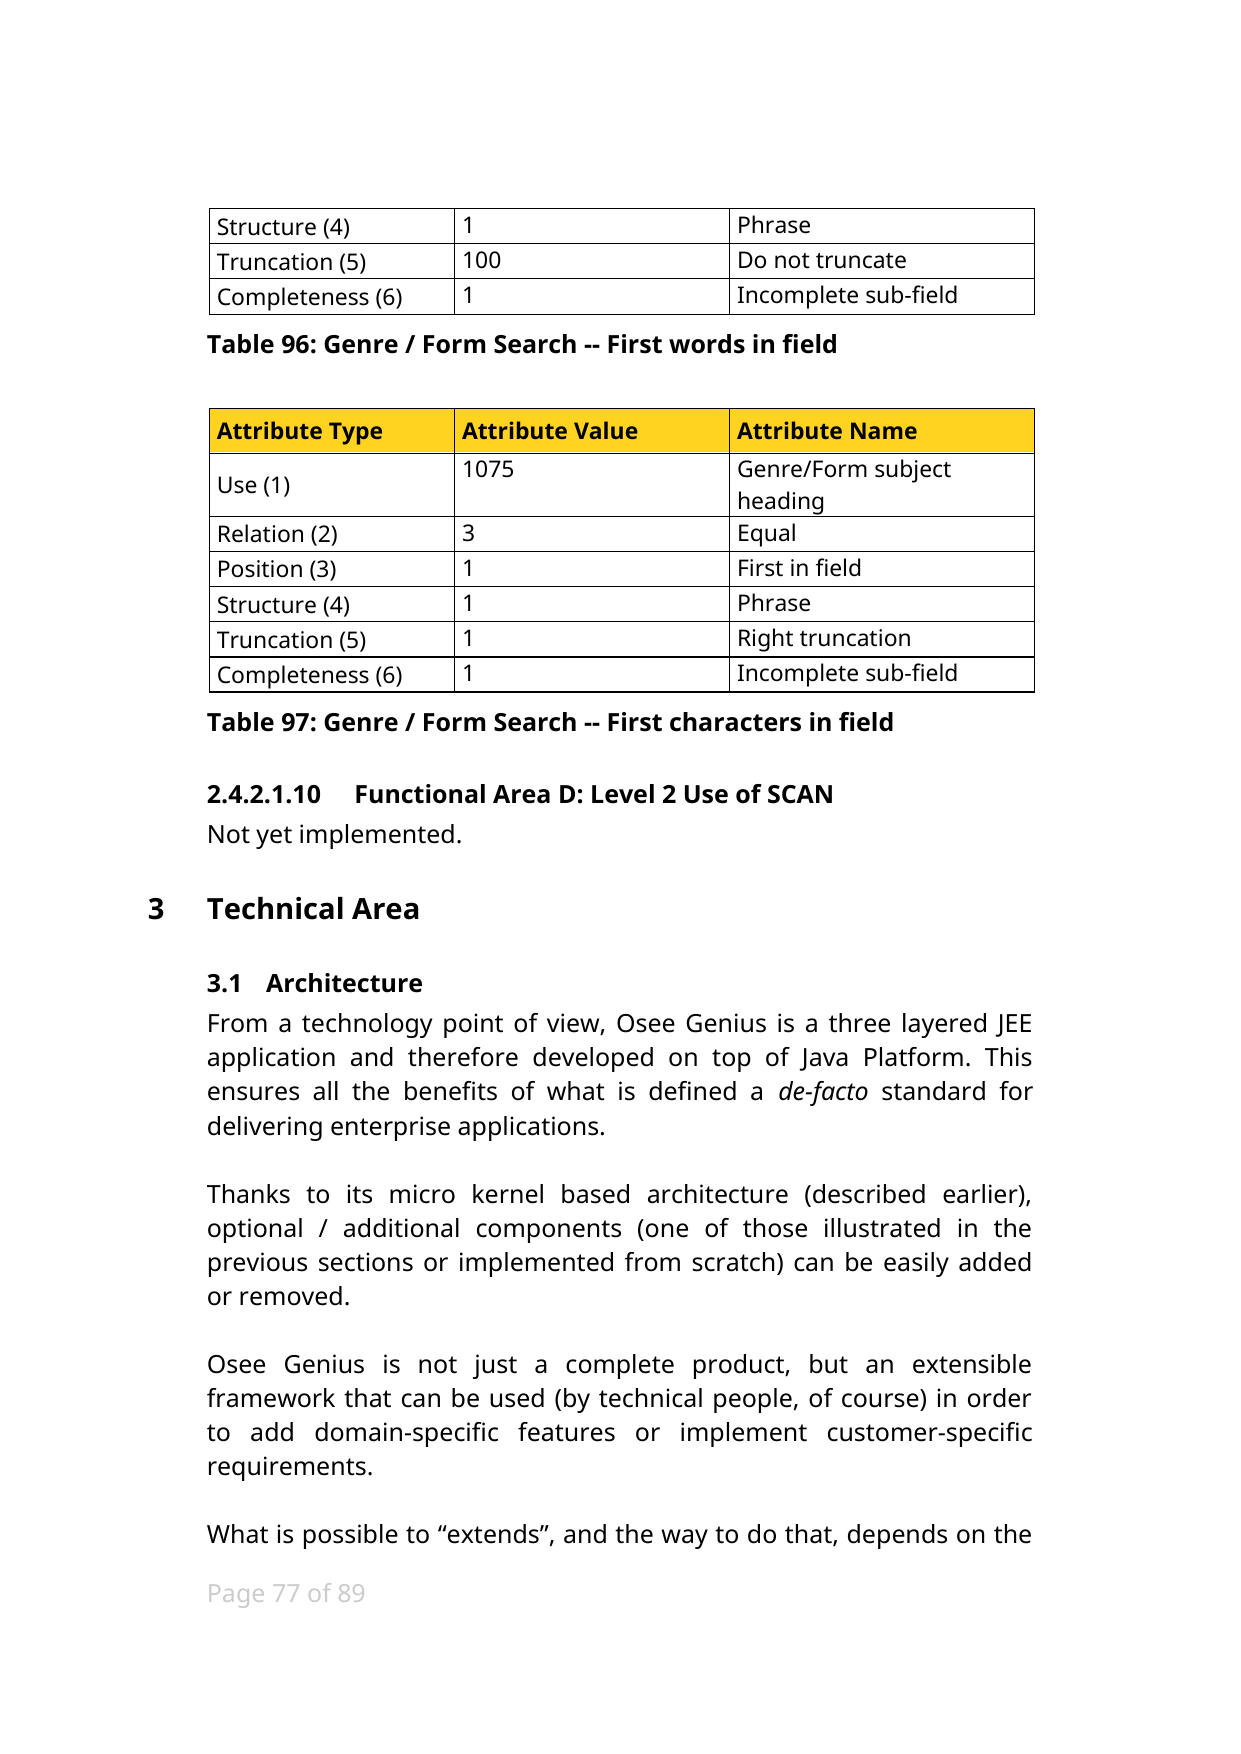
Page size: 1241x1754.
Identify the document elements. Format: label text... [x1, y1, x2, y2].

text Table 96: Genre / Form Search -- First words in field [207, 327, 1033, 361]
subtitle Technical Area [148, 888, 1033, 928]
text What is possible to “extends”, and the way to do that, depends on the [207, 1517, 1033, 1551]
table_cell 1 [455, 587, 729, 621]
table_cell Phrase [730, 209, 1034, 243]
table_cell Use (1) [210, 454, 454, 516]
text Thanks to its micro kernel based architecture (described earlier), optional / additional components (one of those illustrated in the previous sections or implemented from scratch) can be easily added or removed. [207, 1176, 1033, 1312]
subtitle Functional Area D: Level 2 Use of SCAN [207, 777, 1033, 811]
table_cell Structure (4) [210, 209, 454, 243]
table_cell Incomplete sub-field [730, 279, 1034, 313]
table_cell Incomplete sub-field [730, 658, 1034, 691]
table_cell Truncation (5) [210, 622, 454, 656]
table_cell Truncation (5) [210, 244, 454, 278]
subtitle Architecture [207, 966, 1033, 1000]
text Table 97: Genre / Form Search -- First characters in field [207, 705, 1033, 739]
table_header Attribute Value [455, 409, 729, 452]
table_cell 100 [455, 244, 729, 278]
text Osee Genius is not just a complete product, but an extensible framework that can be used (by technical people, of course) in order to add domain-specific features or implement customer-specific requirements. [207, 1347, 1033, 1483]
table_cell Structure (4) [210, 587, 454, 621]
table_cell 3 [455, 517, 729, 551]
table_cell Do not truncate [730, 244, 1034, 278]
table_cell 1075 [455, 454, 729, 516]
table_cell Phrase [730, 587, 1034, 621]
table_cell First in field [730, 552, 1034, 586]
table_cell Genre/Form subject heading [730, 454, 1034, 516]
table_cell 1 [455, 552, 729, 586]
text From a technology point of view, Osee Genius is a three layered JEE application and therefore developed on top of Java Platform. This ensures all the benefits of what is defined a de-facto standard for delivering enterprise applications. [207, 1006, 1033, 1142]
table_header Attribute Type [210, 409, 454, 452]
table_cell Completeness (6) [210, 279, 454, 313]
table_cell Equal [730, 517, 1034, 551]
table_header Attribute Name [730, 409, 1034, 452]
table_cell Completeness (6) [210, 658, 454, 691]
table_cell Position (3) [210, 552, 454, 586]
table_cell 1 [455, 622, 729, 656]
table_cell 1 [455, 209, 729, 243]
table_cell Right truncation [730, 622, 1034, 656]
table_cell 1 [455, 658, 729, 691]
text Not yet implemented. [207, 817, 1033, 851]
table_cell Relation (2) [210, 517, 454, 551]
table_cell 1 [455, 279, 729, 313]
